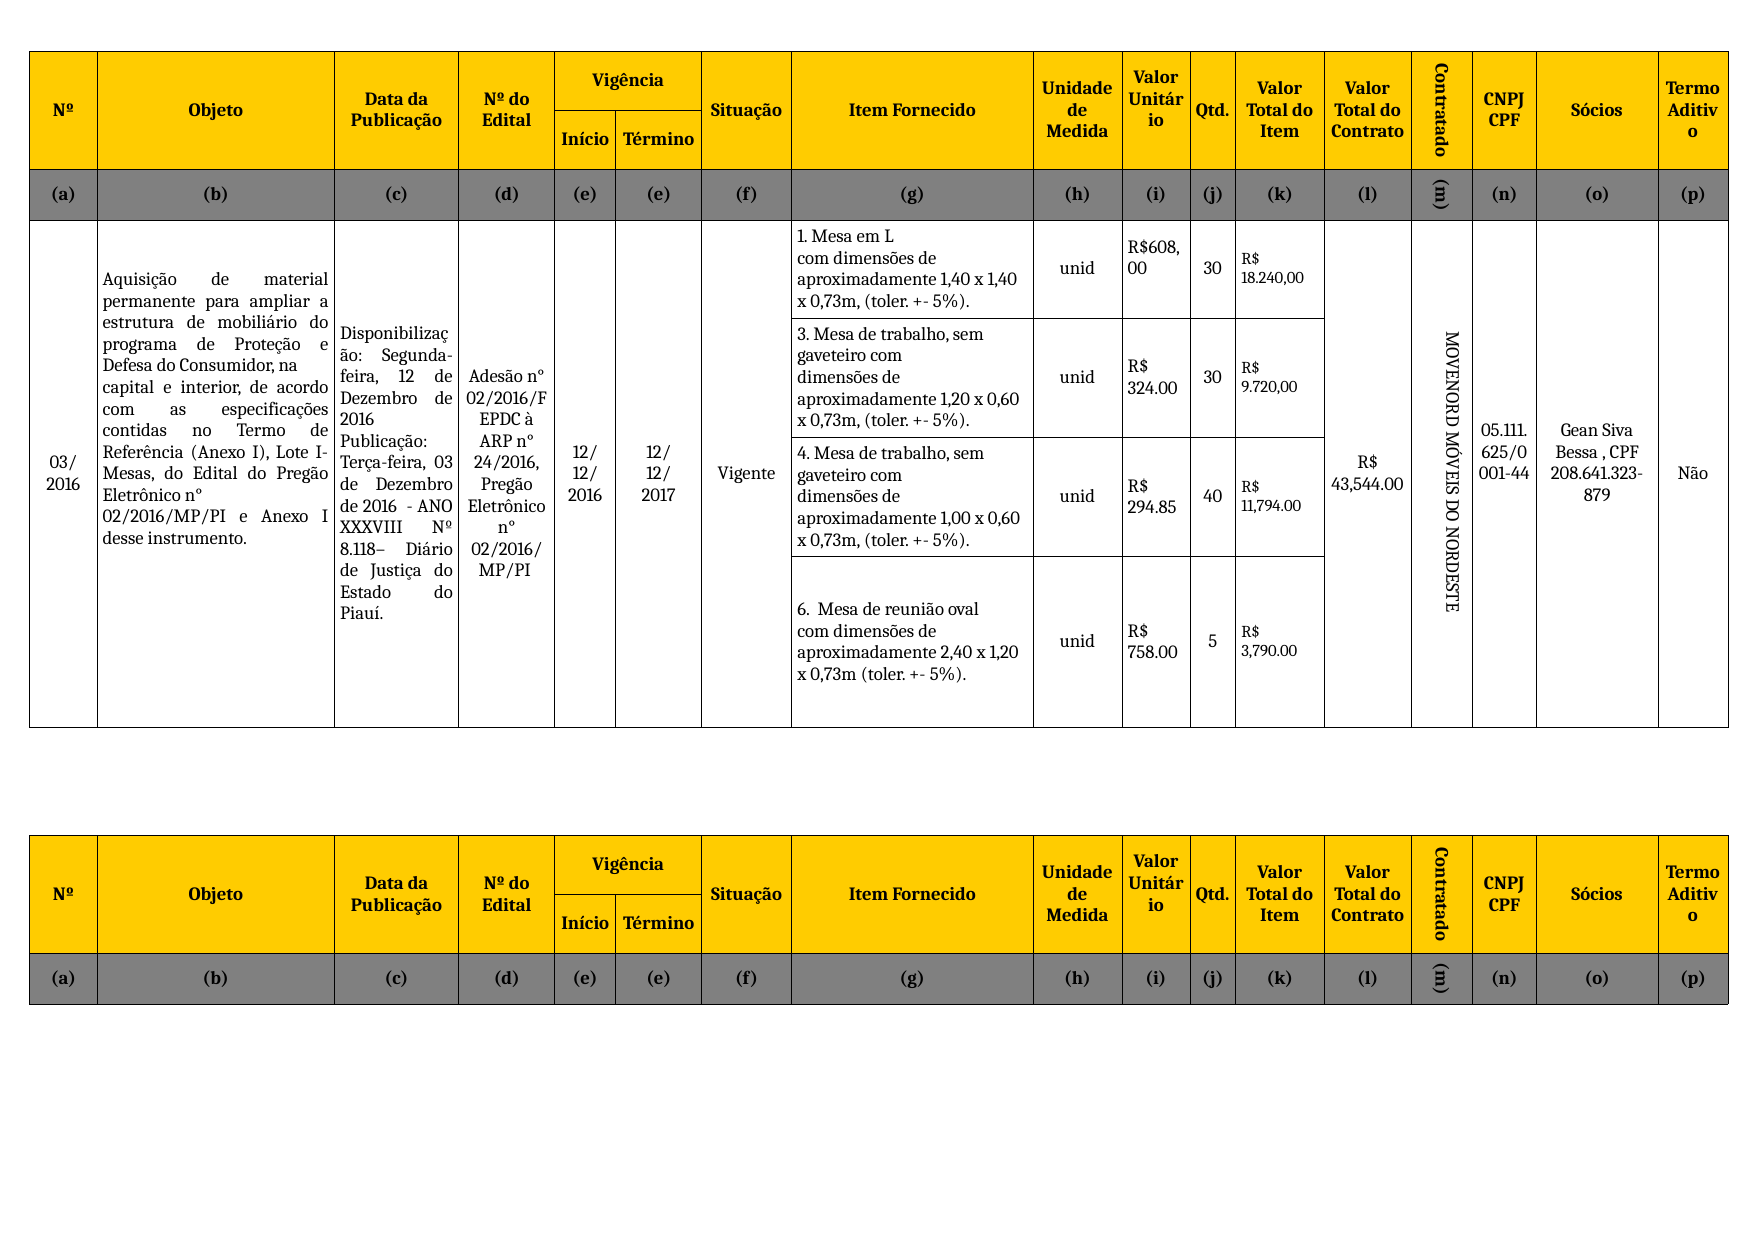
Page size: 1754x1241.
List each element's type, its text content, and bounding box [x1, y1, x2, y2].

table_header Valor Total do Item [1236, 52, 1324, 169]
table_header Nº [30, 52, 97, 169]
table_cell 5 [1191, 557, 1235, 727]
table_cell R$ 11.794,00 [1236, 438, 1324, 556]
table_cell (l) [1325, 170, 1411, 220]
table_header Valor Total do Item [1236, 836, 1324, 953]
table_header Contratado [1412, 52, 1472, 169]
table_cell (p) [1659, 954, 1728, 1004]
table_cell (b) [98, 954, 334, 1004]
table_header Valor Unitário [1123, 836, 1190, 953]
table_cell Gean Siva Bessa , CPF 208.641.323- 879 [1537, 221, 1658, 727]
table_cell (o) [1537, 170, 1658, 220]
table_cell (m) [1412, 954, 1472, 1004]
table_header Nº do Edital [459, 836, 554, 953]
table_cell (n) [1473, 954, 1536, 1004]
table_cell Adesão n° 02/2016/FEPDC à ARP n° 24/2016, Pregão Eletrônico n° 02/2016/MP/PI [459, 221, 554, 727]
table_cell R$ 43.544,00 [1325, 221, 1411, 727]
table_cell Vigente [702, 221, 791, 727]
table_cell 4. Mesa de trabalho, sem gaveteiro com dimensões de aproximadamente 1,00 x 0,60 x 0,73m, (toler. +- 5%). [792, 438, 1033, 556]
table_cell unid [1034, 438, 1122, 556]
table_header Contratado [1412, 836, 1472, 953]
table_cell (d) [459, 170, 554, 220]
table_cell (i) [1123, 170, 1190, 220]
table_header Item Fornecido [792, 52, 1033, 169]
table_header Qtd. [1191, 836, 1235, 953]
table_header Situação [702, 52, 791, 169]
table_cell Não [1659, 221, 1728, 727]
table_cell (h) [1034, 954, 1122, 1004]
table_header Sócios [1537, 52, 1658, 169]
table_header Unidade de Medida [1034, 836, 1122, 953]
table_header Nº do Edital [459, 52, 554, 169]
table_header Sócios [1537, 836, 1658, 953]
table_cell (b) [98, 170, 334, 220]
table_cell (c) [335, 170, 458, 220]
table_header CNPJ CPF [1473, 52, 1536, 169]
table_header Unidade de Medida [1034, 52, 1122, 169]
table_cell 3. Mesa de trabalho, sem gaveteiro com dimensões de aproximadamente 1,20 x 0,60 x 0,73m, (toler. +- 5%). [792, 319, 1033, 437]
table_cell unid [1034, 557, 1122, 727]
table_header Item Fornecido [792, 836, 1033, 953]
table_cell (d) [459, 954, 554, 1004]
table_cell 12/ 12/ 2017 [616, 221, 701, 727]
table_header Vigência [555, 836, 701, 894]
table_cell (h) [1034, 170, 1122, 220]
table_cell 1. Mesa em L com dimensões de aproximadamente 1,40 x 1,40 x 0,73m, (toler. +- 5%). [792, 221, 1033, 318]
table_header Termo Aditivo [1659, 836, 1728, 953]
table_header Data da Publicação [335, 52, 458, 169]
table_cell (a) [30, 170, 97, 220]
table_cell (f) [702, 954, 791, 1004]
table_cell 03/ 2016 [30, 221, 97, 727]
table_header Termo Aditivo [1659, 52, 1728, 169]
table_cell unid [1034, 319, 1122, 437]
table_cell (c) [335, 954, 458, 1004]
table_cell (e) [555, 954, 615, 1004]
table_cell 12/ 12/ 2016 [555, 221, 615, 727]
table_cell Término [616, 895, 701, 953]
table_cell Término [616, 111, 701, 169]
table_cell Disponibilização: Segunda-feira, 12 de Dezembro de 2016 Publicação: Terça-feira, 03 de Dezembro de 2016 - ANO XXXVIII Nº 8.118– Diário de Justiça do Estado do Piauí. [335, 221, 458, 727]
table_cell (m) [1412, 170, 1472, 220]
table_cell (g) [792, 954, 1033, 1004]
table_header Objeto [98, 836, 334, 953]
table_cell (a) [30, 954, 97, 1004]
table_cell (k) [1236, 954, 1324, 1004]
table_cell R$ 324,00 [1123, 319, 1190, 437]
table_cell (l) [1325, 954, 1411, 1004]
table_cell (n) [1473, 170, 1536, 220]
table_header Vigência [555, 52, 701, 110]
table_cell 6. Mesa de reunião oval com dimensões de aproximadamente 2,40 x 1,20 x 0,73m (toler. +- 5%). [792, 557, 1033, 727]
table_header Nº [30, 836, 97, 953]
table_cell 40 [1191, 438, 1235, 556]
table_header Valor Unitário [1123, 52, 1190, 169]
table_cell (e) [616, 954, 701, 1004]
table_cell Início [555, 895, 615, 953]
table_cell R$ 9.720,00 [1236, 319, 1324, 437]
table_cell Aquisição de material permanente para ampliar a estrutura de mobiliário do programa de Proteção e Defesa do Consumidor, na capital e interior, de acordo com as especificações contidas no Termo de Referência (Anexo I), Lote I- Mesas, do Edital do Pregão Eletrônico n° 02/2016/MP/PI e Anexo I desse instrumento. [98, 221, 334, 727]
table_cell R$ 294,85 [1123, 438, 1190, 556]
table_cell (j) [1191, 954, 1235, 1004]
table_cell (o) [1537, 954, 1658, 1004]
table_header Data da Publicação [335, 836, 458, 953]
table_cell Início [555, 111, 615, 169]
table_cell (p) [1659, 170, 1728, 220]
table_cell R$ 758,00 [1123, 557, 1190, 727]
table_cell 05.111.625/0001-44 [1473, 221, 1536, 727]
table_cell unid [1034, 221, 1122, 318]
table_cell MOVENORD MÓVEIS DO NORDESTE [1412, 221, 1472, 727]
table_cell R$608, 00 [1123, 221, 1190, 318]
table_cell (e) [555, 170, 615, 220]
table_header Situação [702, 836, 791, 953]
table_cell R$ 3.790,00 [1236, 557, 1324, 727]
table_header Qtd. [1191, 52, 1235, 169]
table_cell (k) [1236, 170, 1324, 220]
table_header Valor Total do Contrato [1325, 52, 1411, 169]
table_cell 30 [1191, 221, 1235, 318]
table_cell (f) [702, 170, 791, 220]
table_cell 30 [1191, 319, 1235, 437]
table_header Valor Total do Contrato [1325, 836, 1411, 953]
table_header CNPJ CPF [1473, 836, 1536, 953]
table_cell (i) [1123, 954, 1190, 1004]
table_cell (j) [1191, 170, 1235, 220]
table_cell (g) [792, 170, 1033, 220]
table_cell (e) [616, 170, 701, 220]
table_cell R$ 18.240,00 [1236, 221, 1324, 318]
table_header Objeto [98, 52, 334, 169]
